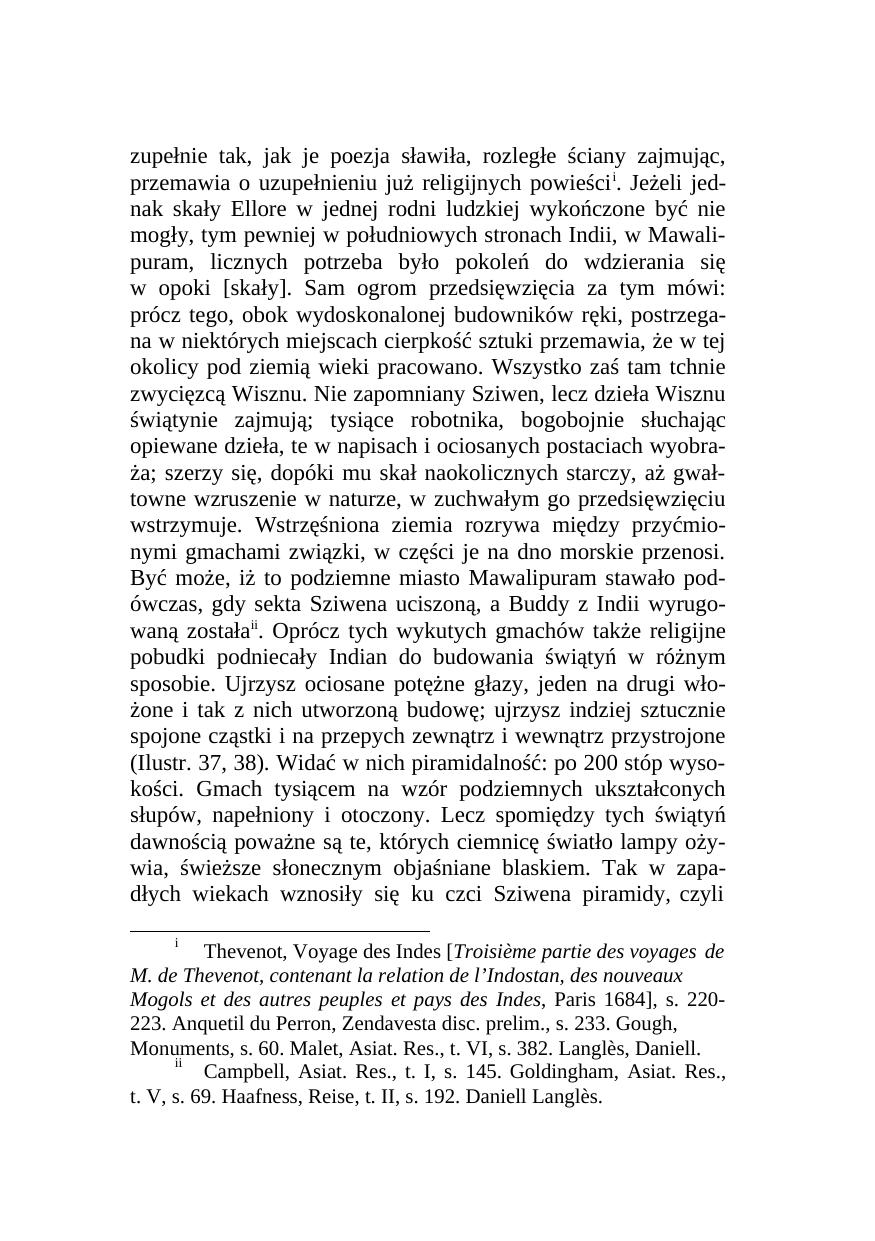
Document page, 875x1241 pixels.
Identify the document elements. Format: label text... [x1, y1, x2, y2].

text t. V, s. 69. Haafness, Reise, t. II, s. 192. Daniell Langlès. [130, 1083, 868, 1108]
text M. de Thevenot, contenant la relation de l’Indostan, des nouveaux Mogols et des autres peuples et pays des Indes, Paris 1684], s. 220- [130, 963, 742, 1011]
text zupełnie tak, jak je poezja sławiła, rozległe ściany zajmując, przemawia o uzupełnieniu już religijnych powieścii. Jeżeli jed- nak skały Ellore w jednej rodni ludzkiej wykończone być nie mogły, tym pewniej w południowych stronach Indii, w Mawali- puram, licznych potrzeba było pokoleń do wdzierania się w opoki [skały]. Sam ogrom przedsięwzięcia za tym mówi: prócz tego, obok wydoskonalonej budowników ręki, postrzega- na w niektórych miejscach cierpkość sztuki przemawia, że w tej okolicy pod ziemią wieki pracowano. Wszystko zaś tam tchnie zwycięzcą Wisznu. Nie zapomniany Sziwen, lecz dzieła Wisznu świątynie zajmują; tysiące robotnika, bogobojnie słuchając opiewane dzieła, te w napisach i ociosanych postaciach wyobra- ża; szerzy się, dopóki mu skał naokolicznych starczy, aż gwał- towne wzruszenie w naturze, w zuchwałym go przedsięwzięciu wstrzymuje. Wstrzęśniona ziemia rozrywa między przyćmio- nymi gmachami związki, w części je na dno morskie przenosi. Być może, iż to podziemne miasto Mawalipuram stawało pod- ówczas, gdy sekta Sziwena uciszoną, a Buddy z Indii wyrugo- waną zostałaii. Oprócz tych wykutych gmachów także religijne pobudki podniecały Indian do budowania świątyń w różnym sposobie. Ujrzysz ociosane potężne głazy, jeden na drugi wło- żone i tak z nich utworzoną budowę; ujrzysz indziej sztucznie spojone cząstki i na przepych zewnątrz i wewnątrz przystrojone (Ilustr. 37, 38). Widać w nich piramidalność: po 200 stóp wyso- kości. Gmach tysiącem na wzór podziemnych ukształconych słupów, napełniony i otoczony. Lecz spomiędzy tych świątyń dawnością poważne są te, których ciemnicę światło lampy oży- wia, świeższe słonecznym objaśniane blaskiem. Tak w zapa- dłych wiekach wznosiły się ku czci Sziwena piramidy, czyli [130, 142, 727, 907]
text 223. Anquetil du Perron, Zendavesta disc. prelim., s. 233. Gough, Monuments, s. 60. Malet, Asiat. Res., t. VI, s. 382. Langlès, Daniell. [130, 1011, 725, 1059]
text i Thevenot, Voyage des Indes [Troisième partie des voyages de [174, 930, 868, 963]
text ii Campbell, Asiat. Res., t. I, s. 145. Goldingham, Asiat. Res., [174, 1059, 868, 1083]
